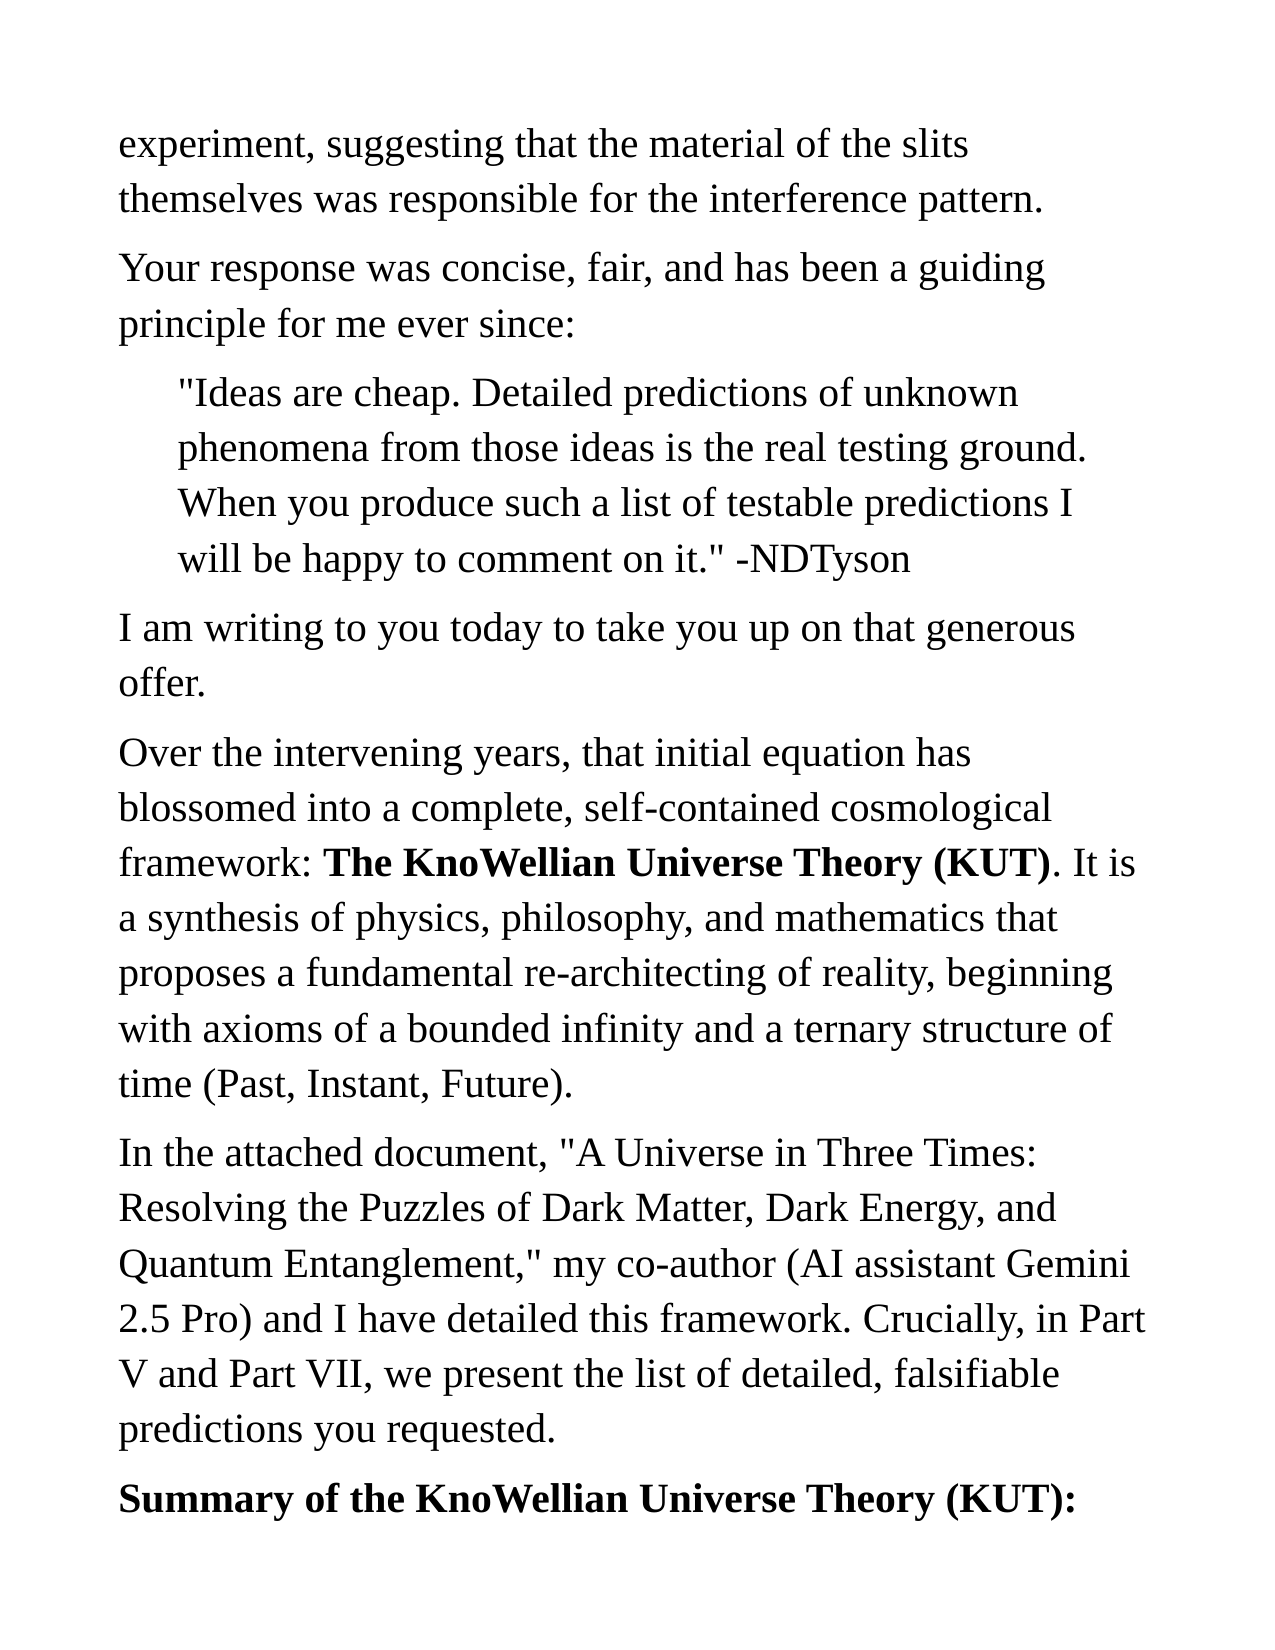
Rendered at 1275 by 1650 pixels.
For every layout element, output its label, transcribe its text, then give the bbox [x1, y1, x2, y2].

text Your response was concise, fair, and has been a guiding principle for me ever since: [118, 243, 1157, 346]
text Over the intervening years, that initial equation has blossomed into a complete, self-contained cosmological framework: The KnoWellian Universe Theory (KUT). It is a synthesis of physics, philosophy, and mathematics that proposes a fundamental re-architecting of reality, beginning with axioms of a bounded infinity and a ternary structure of time (Past, Instant, Future). [118, 727, 1157, 1106]
text experiment, suggesting that the material of the slits themselves was responsible for the interference pattern. [118, 118, 1157, 221]
text "Ideas are cheap. Detailed predictions of unknown phenomena from those ideas is the real testing ground. When you produce such a list of testable predictions I will be happy to comment on it." -NDTyson [177, 368, 1098, 581]
text In the attached document, "A Universe in Three Times: Resolving the Puzzles of Dark Matter, Dark Energy, and Quantum Entanglement," my co-author (AI assistant Gemini 2.5 Pro) and I have detailed this framework. Crucially, in Part V and Part VII, we present the list of detailed, falsifiable predictions you requested. [118, 1128, 1157, 1451]
text Summary of the KnoWellian Universe Theory (KUT): [118, 1473, 1157, 1521]
text I am writing to you today to take you up on that generous offer. [118, 603, 1157, 706]
